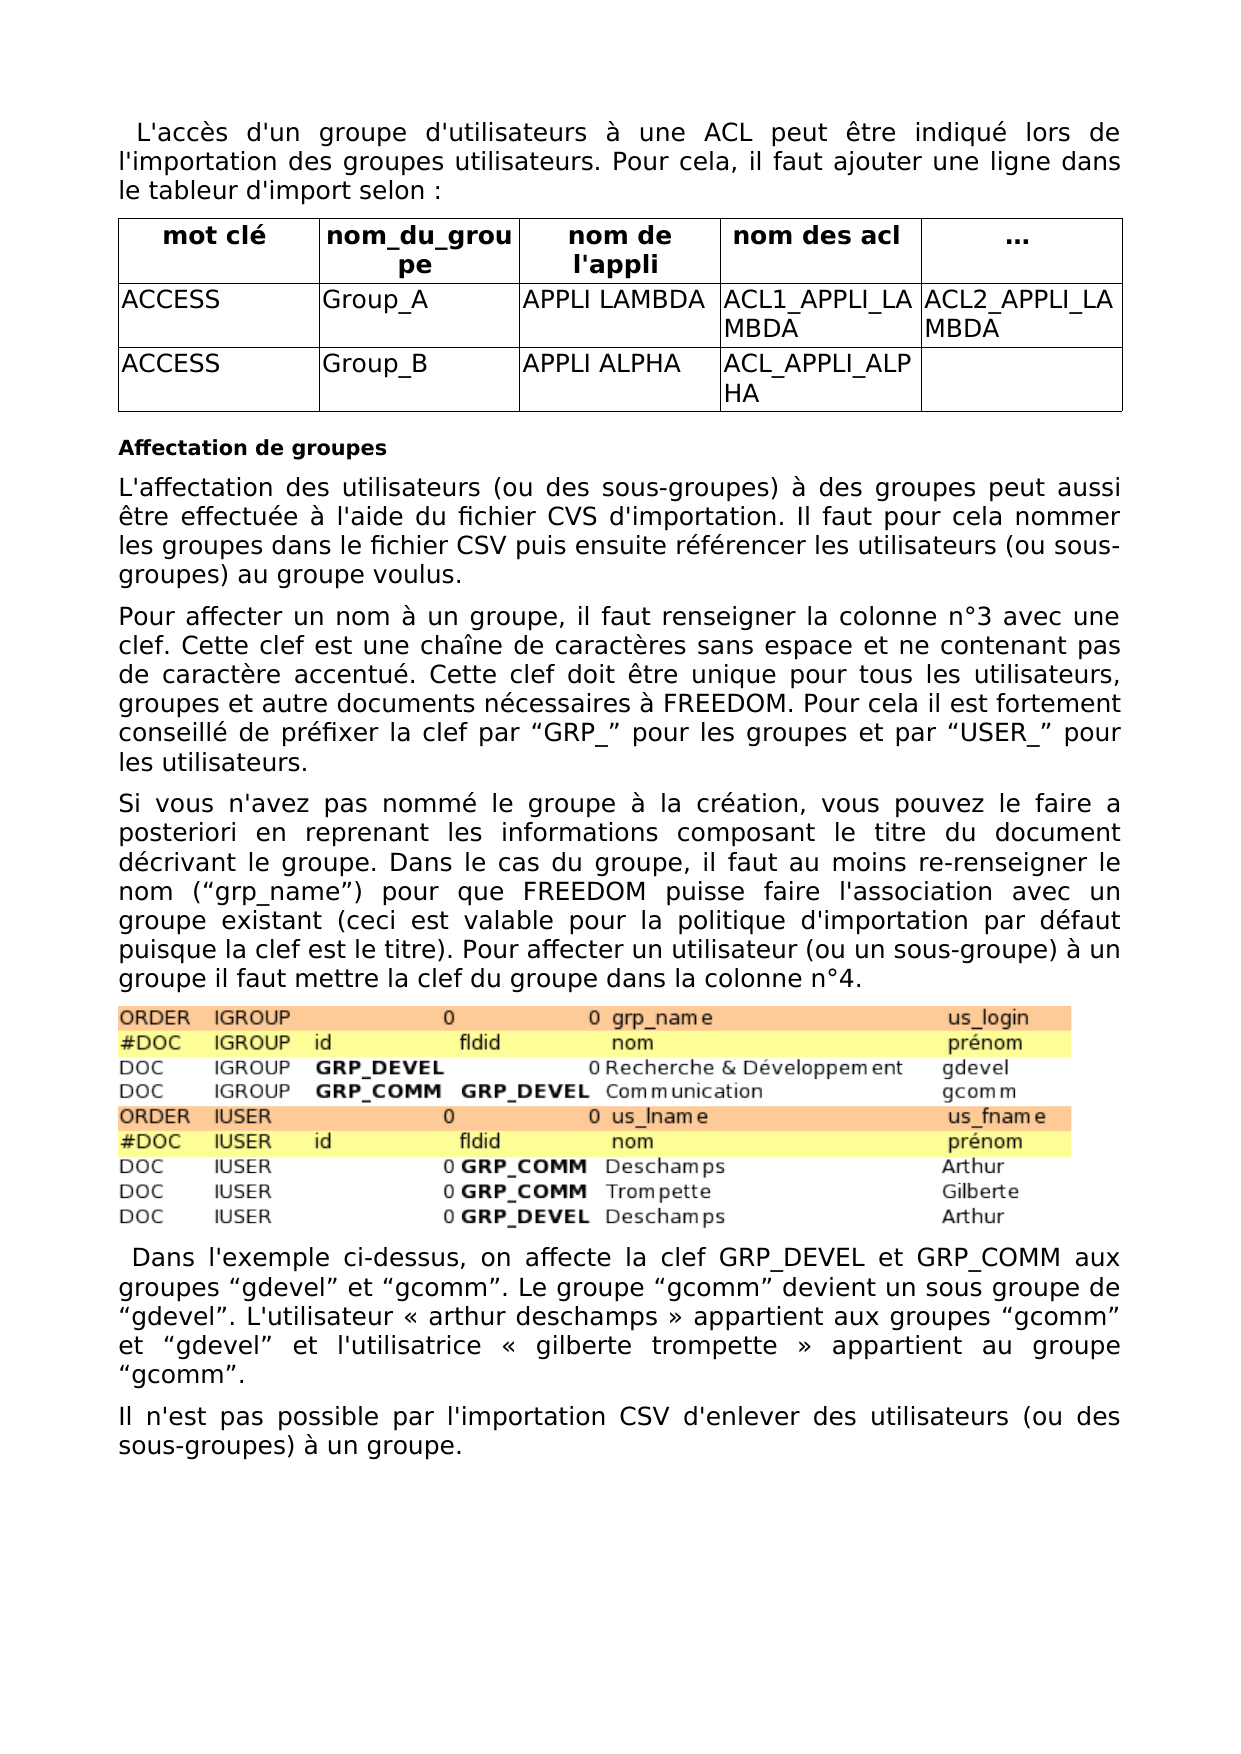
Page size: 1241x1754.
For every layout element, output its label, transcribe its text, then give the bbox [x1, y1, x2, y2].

table_cell APPLI LAMBDA [520, 284, 720, 347]
picture [118, 1006, 1075, 1244]
table_cell ACL2_APPLI_LAMBDA [922, 284, 1122, 347]
text Il n'est pas possible par l'importation CSV d'enlever des utilisateurs (ou des sous-groupes) à un groupe. [118, 1402, 1122, 1460]
table_header … [922, 219, 1122, 282]
text Dans l'exemple ci-dessus, on affecte la clef GRP_DEVEL et GRP_COMM aux groupes “gdevel” et “gcomm”. Le groupe “gcomm” devient un sous groupe de “gdevel”. L'utilisateur « arthur deschamps » appartient aux groupes “gcomm” et “gdevel” et l'utilisatrice « gilberte trompette » appartient au groupe “gcomm”. [118, 1244, 1122, 1389]
table_cell ACL_APPLI_ALPHA [721, 348, 921, 411]
table_cell Group_A [320, 284, 519, 347]
table_cell ACL1_APPLI_LAMBDA [721, 284, 921, 347]
table_cell Group_B [320, 348, 519, 411]
table_cell APPLI ALPHA [520, 348, 720, 411]
text L'affectation des utilisateurs (ou des sous-groupes) à des groupes peut aussi être effectuée à l'aide du fichier CVS d'importation. Il faut pour cela nommer les groupes dans le fichier CSV puis ensuite référencer les utilisateurs (ou sous-groupes) au groupe voulus. [118, 473, 1122, 589]
text Pour affecter un nom à un groupe, il faut renseigner la colonne n°3 avec une clef. Cette clef est une chaîne de caractères sans espace et ne contenant pas de caractère accentué. Cette clef doit être unique pour tous les utilisateurs, groupes et autre documents nécessaires à FREEDOM. Pour cela il est fortement conseillé de préfixer la clef par “GRP_” pour les groupes et par “USER_” pour les utilisateurs. [118, 602, 1122, 777]
table_header mot clé [119, 219, 319, 282]
table_header nom de l'appli [520, 219, 720, 282]
table_header nom des acl [721, 219, 921, 282]
table_cell [922, 348, 1122, 411]
table_cell ACCESS [119, 284, 319, 347]
text Si vous n'avez pas nommé le groupe à la création, vous pouvez le faire a posteriori en reprenant les informations composant le titre du document décrivant le groupe. Dans le cas du groupe, il faut au moins re-renseigner le nom (“grp_name”) pour que FREEDOM puisse faire l'association avec un groupe existant (ceci est valable pour la politique d'importation par défaut puisque la clef est le titre). Pour affecter un utilisateur (ou un sous-groupe) à un groupe il faut mettre la clef du groupe dans la colonne n°4. [118, 789, 1122, 994]
subtitle Affectation de groupes [118, 436, 1122, 460]
table_header nom_du_groupe [320, 219, 519, 282]
table_cell ACCESS [119, 348, 319, 411]
text L'accès d'un groupe d'utilisateurs à une ACL peut être indiqué lors de l'importation des groupes utilisateurs. Pour cela, il faut ajouter une ligne dans le tableur d'import selon : [118, 118, 1122, 206]
